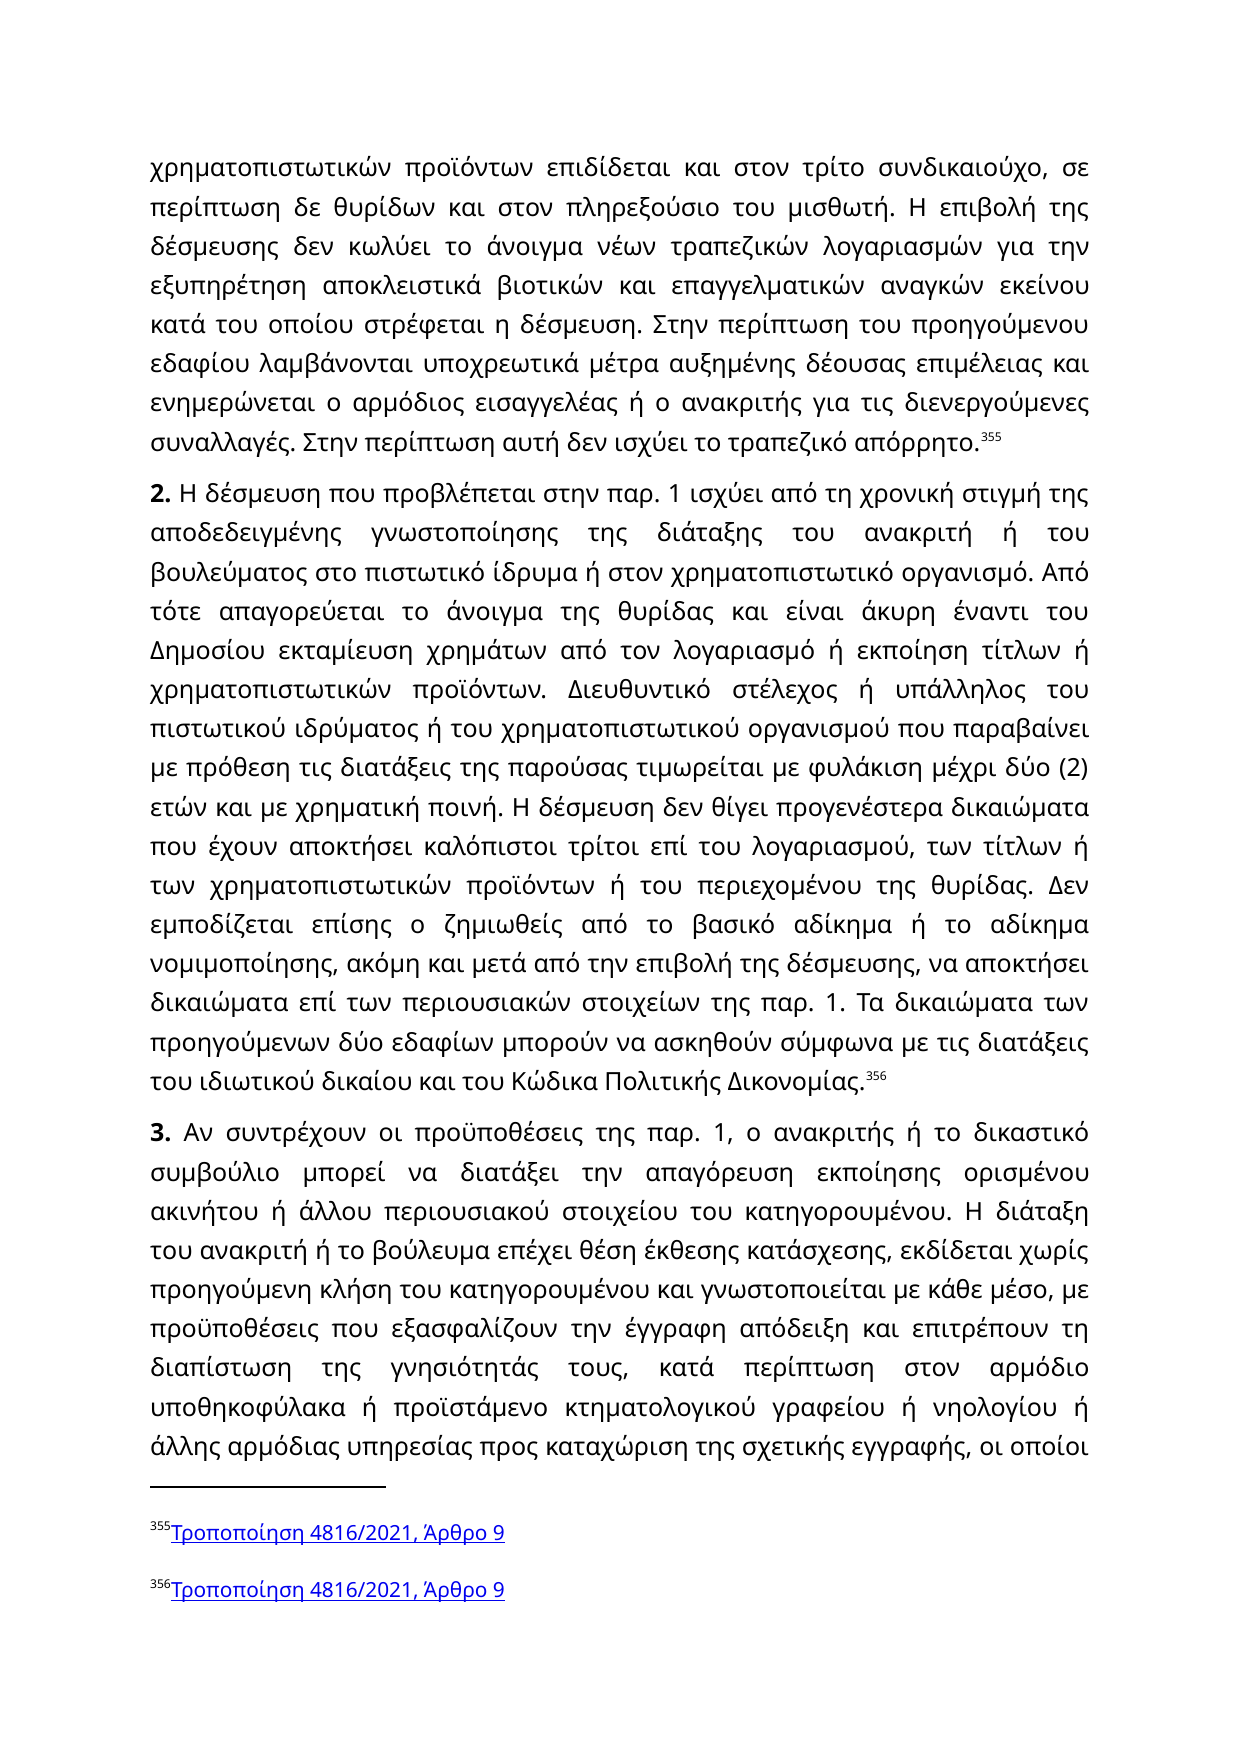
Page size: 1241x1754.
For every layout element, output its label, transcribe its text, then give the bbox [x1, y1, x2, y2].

text Τροποποίηση 4816/2021, Άρθρο 9 [150, 1576, 1090, 1604]
text Τροποποίηση 4816/2021, Άρθρο 9 [150, 1518, 1090, 1546]
text χρηματοπιστωτικών προϊόντων επιδίδεται και στον τρίτο συνδικαιούχο, σε περίπτωση δε θυρίδων και στον πληρεξούσιο του μισθωτή. Η επιβολή της δέσμευσης δεν κωλύει το άνοιγμα νέων τραπεζικών λογαριασμών για την εξυπηρέτηση αποκλειστικά βιοτικών και επαγγελματικών αναγκών εκείνου κατά του οποίου στρέφεται η δέσμευση. Στην περίπτωση του προηγούμενου εδαφίου λαμβάνονται υποχρεωτικά μέτρα αυξημένης δέουσας επιμέλειας και ενημερώνεται ο αρμόδιος εισαγγελέας ή ο ανακριτής για τις διενεργούμενες συναλλαγές. Στην περίπτωση αυτή δεν ισχύει το τραπεζικό απόρρητο. [150, 150, 1090, 458]
text 3. Αν συντρέχουν οι προϋποθέσεις της παρ. 1, ο ανακριτής ή το δικαστικό συμβούλιο μπορεί να διατάξει την απαγόρευση εκποίησης ορισμένου ακινήτου ή άλλου περιουσιακού στοιχείου του κατηγορουμένου. Η διάταξη του ανακριτή ή το βούλευμα επέχει θέση έκθεσης κατάσχεσης, εκδίδεται χωρίς προηγούμενη κλήση του κατηγορουμένου και γνωστοποιείται με κάθε μέσο, με προϋποθέσεις που εξασφαλίζουν την έγγραφη απόδειξη και επιτρέπουν τη διαπίστωση της γνησιότητάς τους, κατά περίπτωση στον αρμόδιο υποθηκοφύλακα ή προϊστάμενο κτηματολογικού γραφείου ή νηολογίου ή άλλης αρμόδιας υπηρεσίας προς καταχώριση της σχετικής εγγραφής, οι οποίοι [150, 1115, 1090, 1462]
text 2. Η δέσμευση που προβλέπεται στην παρ. 1 ισχύει από τη χρονική στιγμή της αποδεδειγμένης γνωστοποίησης της διάταξης του ανακριτή ή του βουλεύματος στο πιστωτικό ίδρυμα ή στον χρηματοπιστωτικό οργανισμό. Από τότε απαγορεύεται το άνοιγμα της θυρίδας και είναι άκυρη έναντι του Δημοσίου εκταμίευση χρημάτων από τον λογαριασμό ή εκποίηση τίτλων ή χρηματοπιστωτικών προϊόντων. Διευθυντικό στέλεχος ή υπάλληλος του πιστωτικού ιδρύματος ή του χρηματοπιστωτικού οργανισμού που παραβαίνει με πρόθεση τις διατάξεις της παρούσας τιμωρείται με φυλάκιση μέχρι δύο (2) ετών και με χρηματική ποινή. Η δέσμευση δεν θίγει προγενέστερα δικαιώματα που έχουν αποκτήσει καλόπιστοι τρίτοι επί του λογαριασμού, των τίτλων ή των χρηματοπιστωτικών προϊόντων ή του περιεχομένου της θυρίδας. Δεν εμποδίζεται επίσης ο ζημιωθείς από το βασικό αδίκημα ή το αδίκημα νομιμοποίησης, ακόμη και μετά από την επιβολή της δέσμευσης, να αποκτήσει δικαιώματα επί των περιουσιακών στοιχείων της παρ. 1. Τα δικαιώματα των προηγούμενων δύο εδαφίων μπορούν να ασκηθούν σύμφωνα με τις διατάξεις του ιδιωτικού δικαίου και του Κώδικα Πολιτικής Δικονομίας. [150, 476, 1090, 1097]
